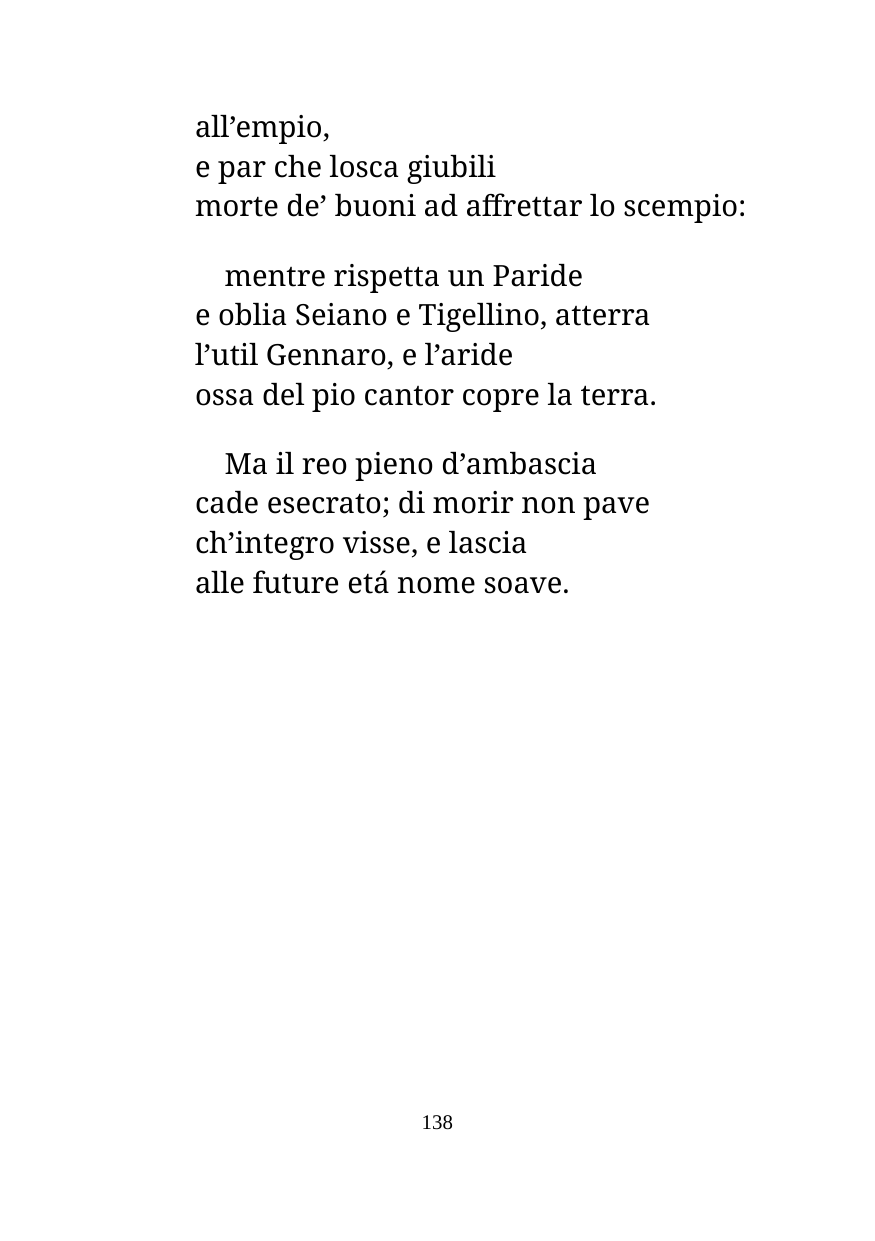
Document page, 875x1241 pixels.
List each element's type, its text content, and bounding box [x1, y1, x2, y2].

text all’empio, e par che losca giubili morte de’ buoni ad affrettar lo scempio: [195, 106, 768, 225]
text mentre rispetta un Paride e oblia Seiano e Tigellino, atterra l’util Gennaro, e l’aride ossa del pio cantor copre la terra. [195, 255, 768, 413]
text Ma il reo pieno d’ambascia cade esecrato; di morir non pave ch’integro visse, e lascia alle future etá nome soave. [195, 443, 768, 602]
